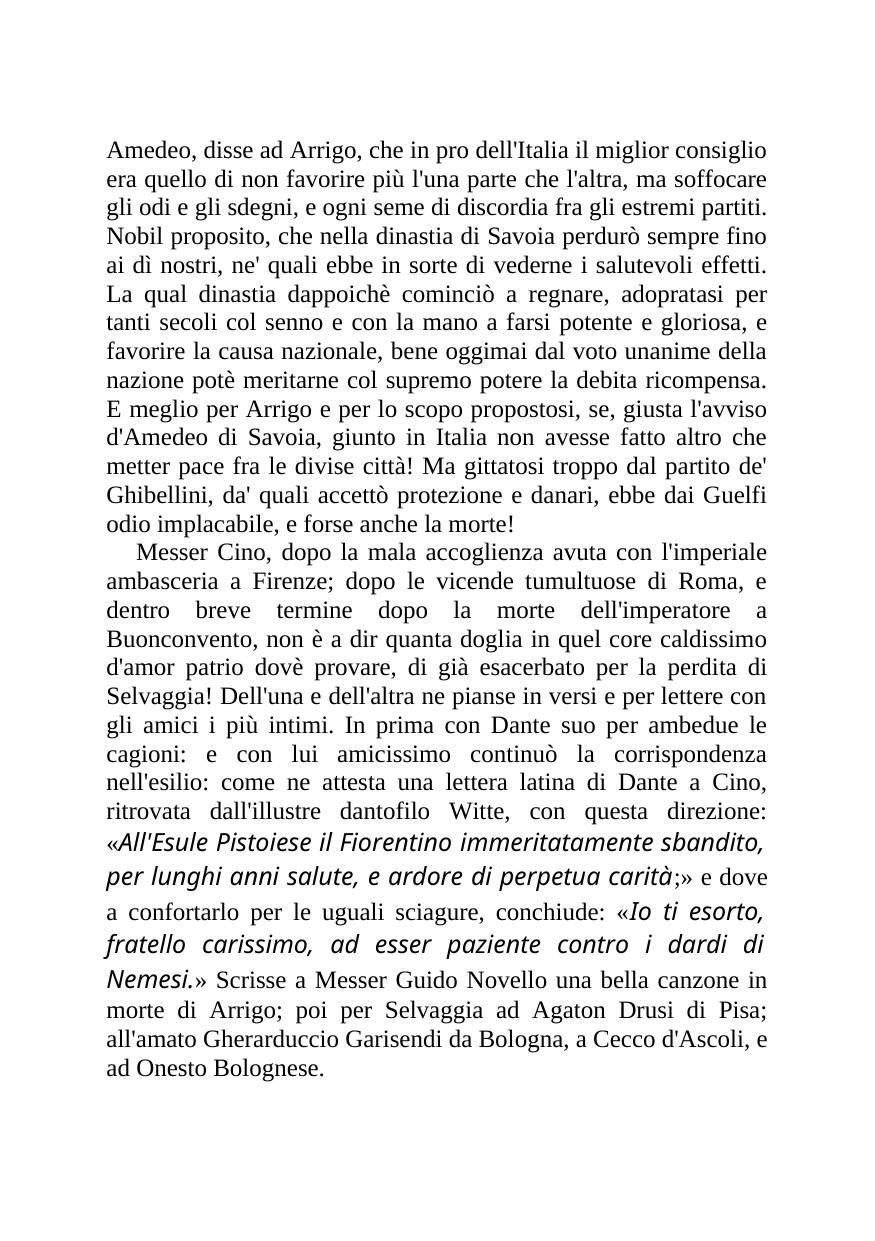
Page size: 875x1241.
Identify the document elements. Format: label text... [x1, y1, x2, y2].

text Amedeo, disse ad Arrigo, che in pro dell'Italia il miglior consiglio era quello di non favorire più l'una parte che l'altra, ma soffocare gli odi e gli sdegni, e ogni seme di discordia fra gli estremi partiti. Nobil proposito, che nella dinastia di Savoia perdurò sempre fino ai dì nostri, ne' quali ebbe in sorte di vederne i salutevoli effetti. La qual dinastia dappoichè cominciò a regnare, adopratasi per tanti secoli col senno e con la mano a farsi potente e gloriosa, e favorire la causa nazionale, bene oggimai dal voto unanime della nazione potè meritarne col supremo potere la debita ricompensa. E meglio per Arrigo e per lo scopo propostosi, se, giusta l'avviso d'Amedeo di Savoia, giunto in Italia non avesse fatto altro che metter pace fra le divise città! Ma gittatosi troppo dal partito de' Ghibellini, da' quali accettò protezione e danari, ebbe dai Guelfi odio implacabile, e forse anche la morte! [106, 135, 768, 537]
text Messer Cino, dopo la mala accoglienza avuta con l'imperiale ambasceria a Firenze; dopo le vicende tumultuose di Roma, e dentro breve termine dopo la morte dell'imperatore a Buonconvento, non è a dir quanta doglia in quel core caldissimo d'amor patrio dovè provare, di già esacerbato per la perdita di Selvaggia! Dell'una e dell'altra ne pianse in versi e per lettere con gli amici i più intimi. In prima con Dante suo per ambedue le cagioni: e con lui amicissimo continuò la corrispondenza nell'esilio: come ne attesta una lettera latina di Dante a Cino, ritrovata dall'illustre dantofilo Witte, con questa direzione: «All'Esule Pistoiese il Fiorentino immeritatamente sbandito, per lunghi anni salute, e ardore di perpetua carità;» e dove a confortarlo per le uguali sciagure, conchiude: «Io ti esorto, fratello carissimo, ad esser paziente contro i dardi di Nemesi.» Scrisse a Messer Guido Novello una bella canzone in morte di Arrigo; poi per Selvaggia ad Agaton Drusi di Pisa; all'amato Gherarduccio Garisendi da Bologna, a Cecco d'Ascoli, e ad Onesto Bolognese. [106, 537, 768, 1082]
